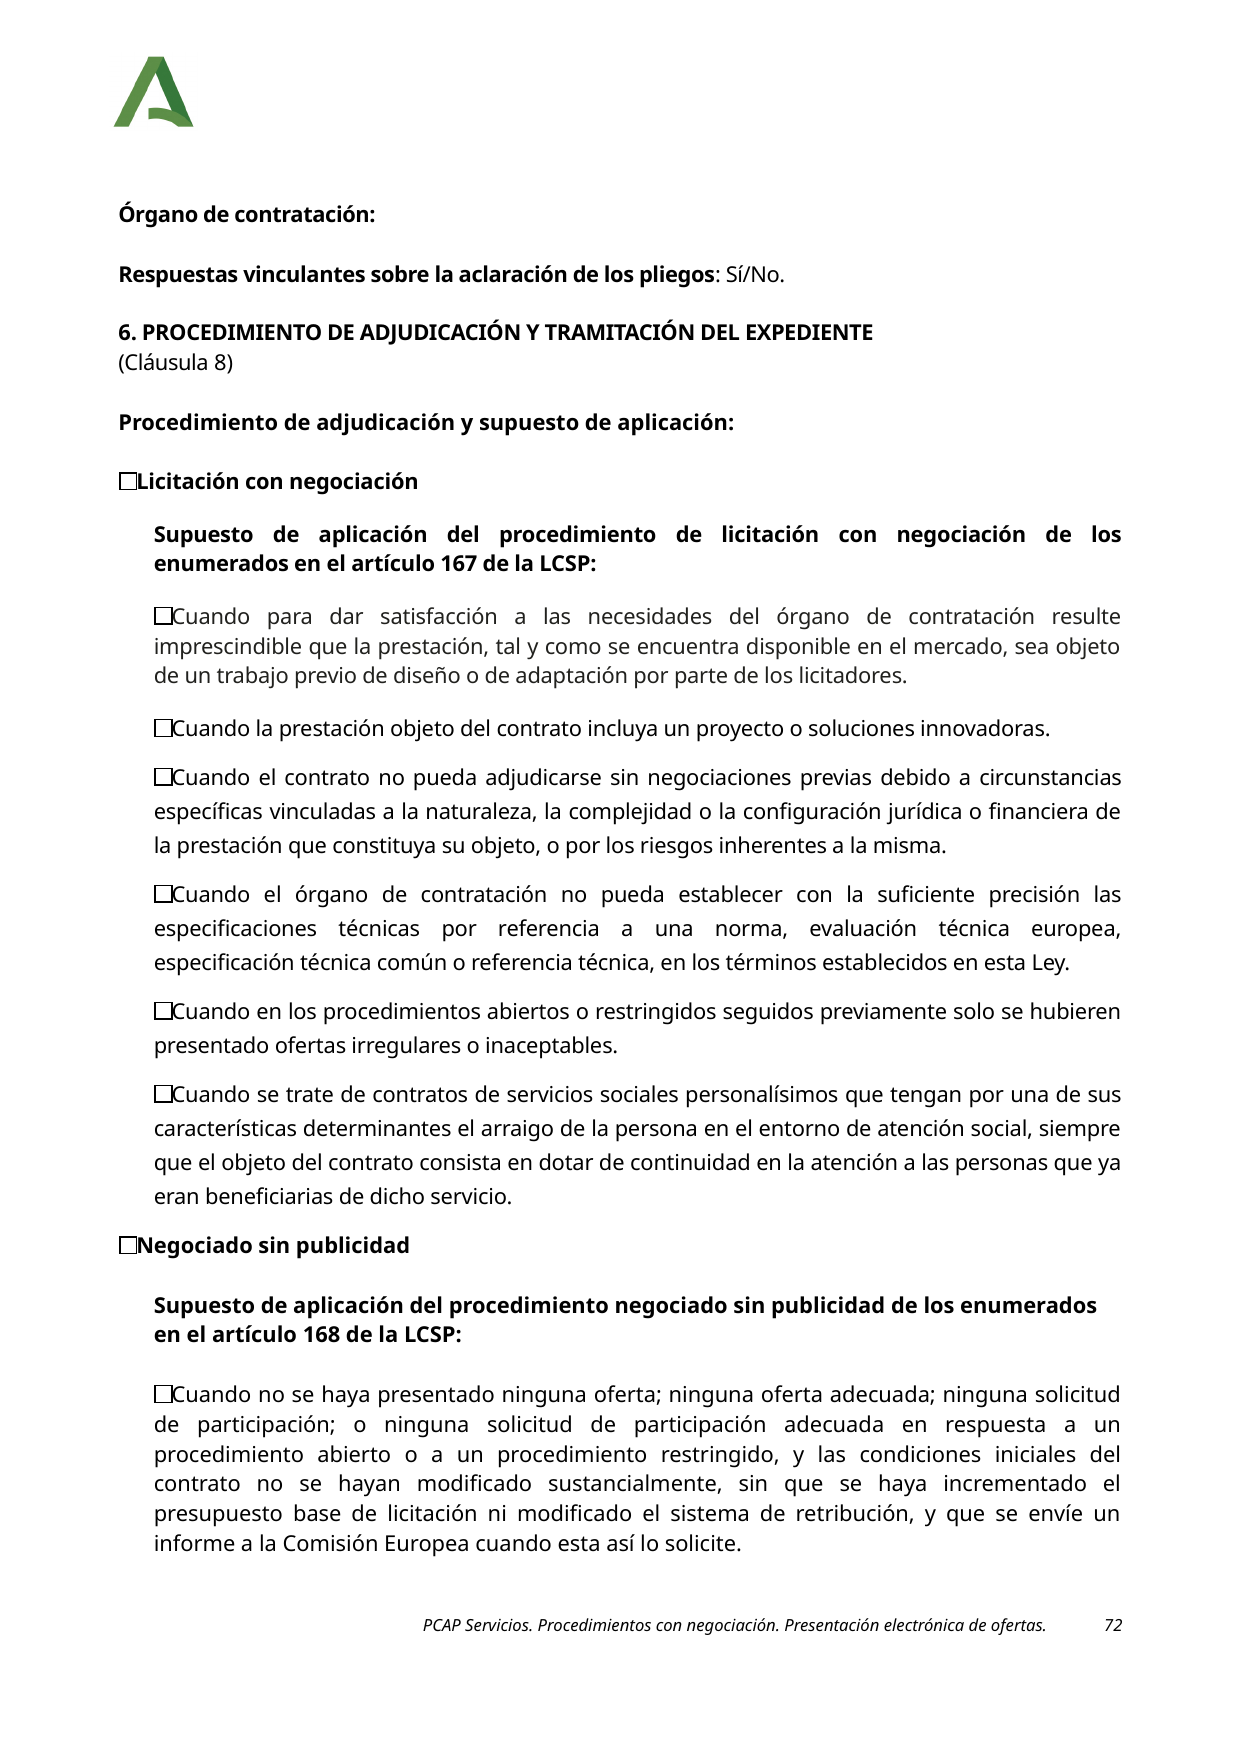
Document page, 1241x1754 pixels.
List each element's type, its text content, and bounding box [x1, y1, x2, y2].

text Cuando el contrato no pueda adjudicarse sin negociaciones previas debido a circunstancias específicas vinculadas a la naturaleza, la complejidad o la configuración jurídica o financiera de la prestación que constituya su objeto, o por los riesgos inherentes a la misma. [153, 762, 1122, 860]
text 6. PROCEDIMIENTO DE ADJUDICACIÓN Y TRAMITACIÓN DEL EXPEDIENTE [118, 317, 1122, 347]
text Procedimiento de adjudicación y supuesto de aplicación: [118, 407, 1122, 436]
text Cuando se trate de contratos de servicios sociales personalísimos que tengan por una de sus características determinantes el arraigo de la persona en el entorno de atención social, siempre que el objeto del contrato consista en dotar de continuidad en la atención a las personas que ya eran beneficiarias de dicho servicio. [153, 1079, 1122, 1211]
text Cuando para dar satisfacción a las necesidades del órgano de contratación resulte imprescindible que la prestación, tal y como se encuentra disponible en el mercado, sea objeto de un trabajo previo de diseño o de adaptación por parte de los licitadores. [153, 601, 1122, 690]
text (Cláusula 8) [118, 347, 1122, 377]
text Cuando en los procedimientos abiertos o restringidos seguidos previamente solo se hubieren presentado ofertas irregulares o inaceptables. [153, 996, 1122, 1060]
text Órgano de contratación: [118, 199, 1122, 229]
text Supuesto de aplicación del procedimiento de licitación con negociación de los enumerados en el artículo 167 de la LCSP: [153, 519, 1122, 578]
text Cuando el órgano de contratación no pueda establecer con la suficiente precisión las especificaciones técnicas por referencia a una norma, evaluación técnica europea, especificación técnica común o referencia técnica, en los términos establecidos en esta Ley. [153, 879, 1122, 977]
text Supuesto de aplicación del procedimiento negociado sin publicidad de los enumerados en el artículo 168 de la LCSP: [153, 1290, 1122, 1349]
text Cuando no se haya presentado ninguna oferta; ninguna oferta adecuada; ninguna solicitud de participación; o ninguna solicitud de participación adecuada en respuesta a un procedimiento abierto o a un procedimiento restringido, y las condiciones iniciales del contrato no se hayan modificado sustancialmente, sin que se haya incrementado el presupuesto base de licitación ni modificado el sistema de retribución, y que se envíe un informe a la Comisión Europea cuando esta así lo solicite. [153, 1379, 1122, 1558]
text Licitación con negociación [118, 466, 1122, 496]
text Respuestas vinculantes sobre la aclaración de los pliegos: Sí/No. [118, 259, 1122, 288]
text Cuando la prestación objeto del contrato incluya un proyecto o soluciones innovadoras. [153, 713, 1122, 743]
text Negociado sin publicidad [118, 1230, 1122, 1260]
picture [109, 52, 198, 131]
